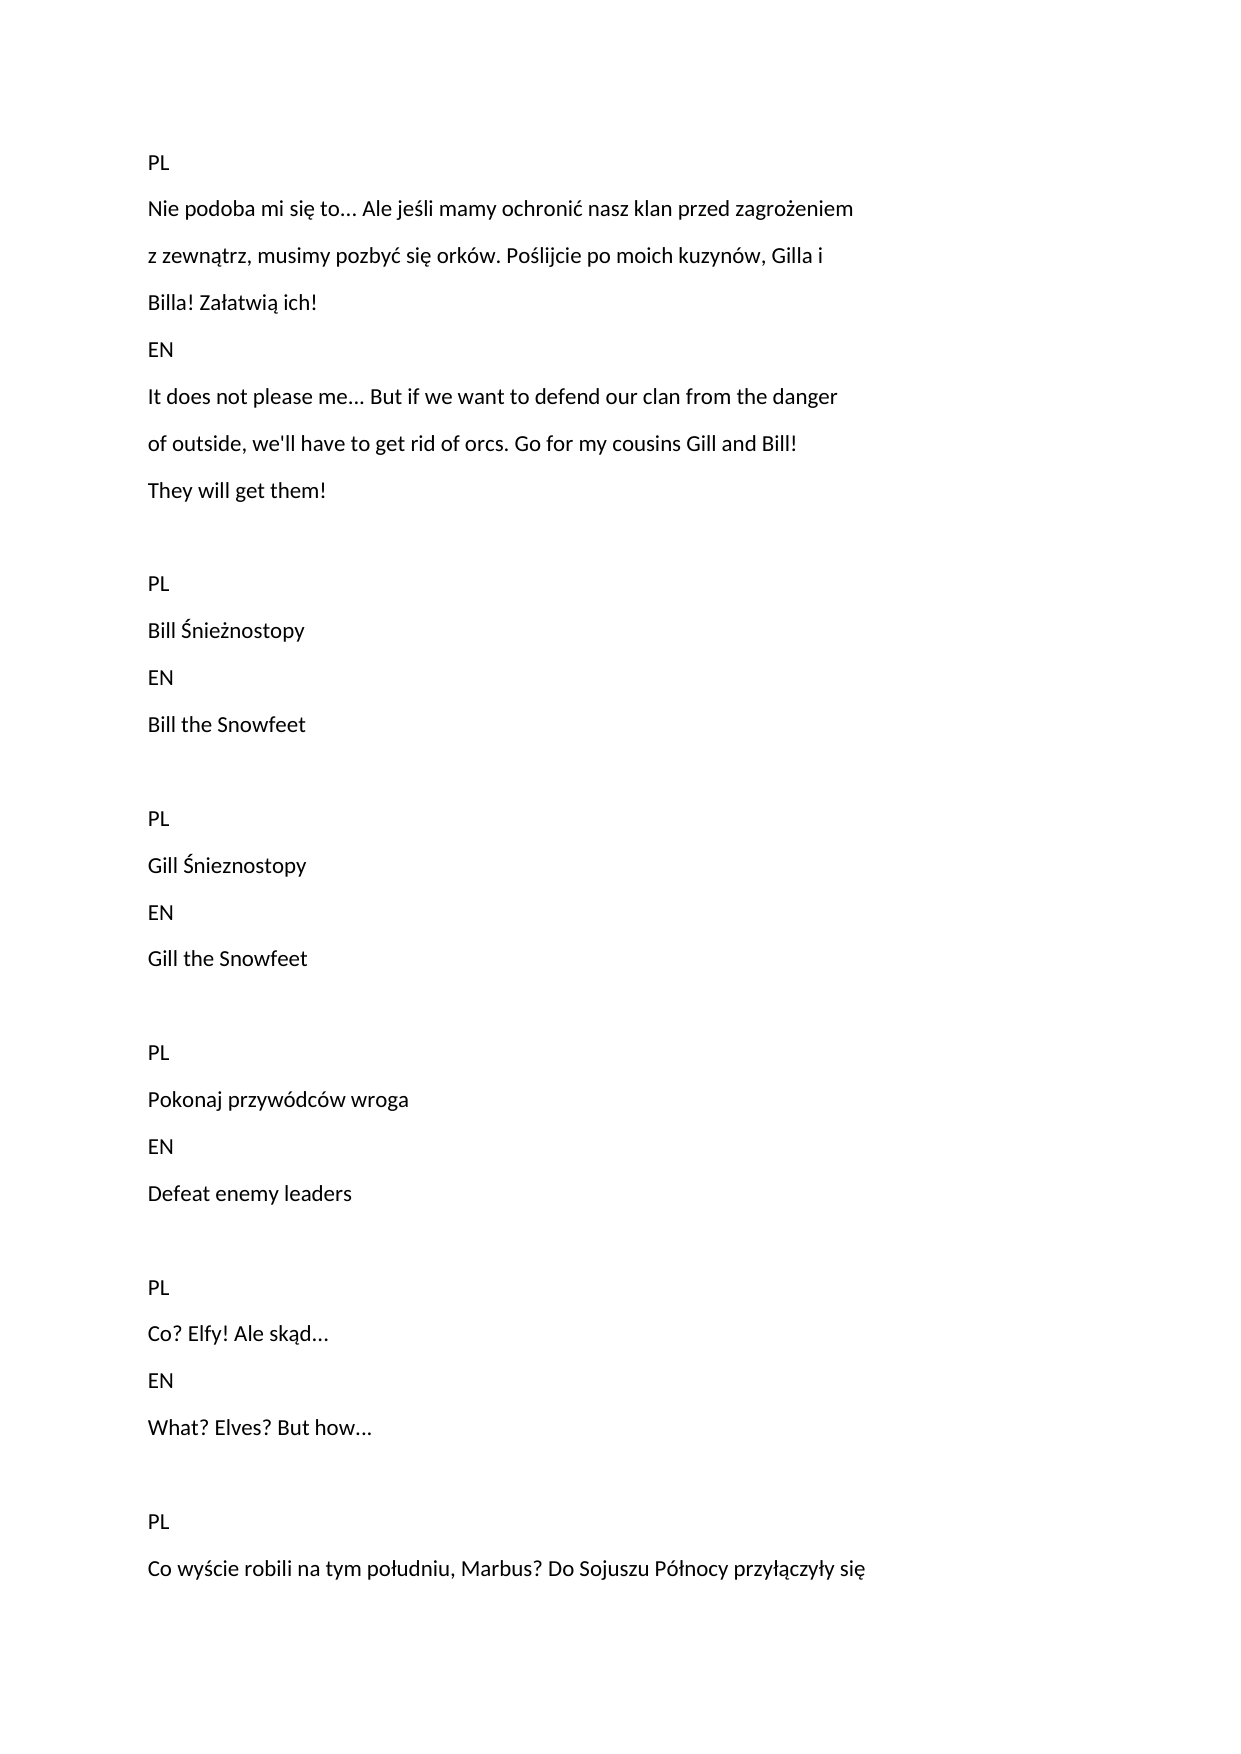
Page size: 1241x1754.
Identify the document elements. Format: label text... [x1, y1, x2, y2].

text Defeat enemy leaders [148, 1179, 1093, 1207]
text of outside, we'll have to get rid of orcs. Go for my cousins Gill and Bill! [148, 429, 1093, 457]
text Billa! Załatwią ich! [148, 288, 1093, 316]
text z zewnątrz, musimy pozbyć się orków. Poślijcie po moich kuzynów, Gilla i [148, 241, 1093, 269]
text PL [148, 1507, 1093, 1535]
text EN [148, 663, 1093, 691]
text Co wyście robili na tym południu, Marbus? Do Sojuszu Północy przyłączyły się [148, 1554, 1093, 1582]
text Gill the Snowfeet [148, 944, 1093, 972]
text EN [148, 335, 1093, 363]
text Gill Śnieznostopy [148, 851, 1093, 879]
text What? Elves? But how... [148, 1413, 1093, 1441]
text Co? Elfy! Ale skąd... [148, 1319, 1093, 1347]
text Bill Śnieżnostopy [148, 616, 1093, 644]
text PL [148, 1038, 1093, 1066]
text PL [148, 569, 1093, 597]
text They will get them! [148, 476, 1093, 504]
text Nie podoba mi się to... Ale jeśli mamy ochronić nasz klan przed zagrożeniem [148, 194, 1093, 222]
text EN [148, 1132, 1093, 1160]
text EN [148, 1366, 1093, 1394]
text Bill the Snowfeet [148, 710, 1093, 738]
text PL [148, 148, 1093, 176]
text PL [148, 1273, 1093, 1301]
text PL [148, 804, 1093, 832]
text Pokonaj przywódców wroga [148, 1085, 1093, 1113]
text EN [148, 898, 1093, 926]
text It does not please me... But if we want to defend our clan from the danger [148, 382, 1093, 410]
